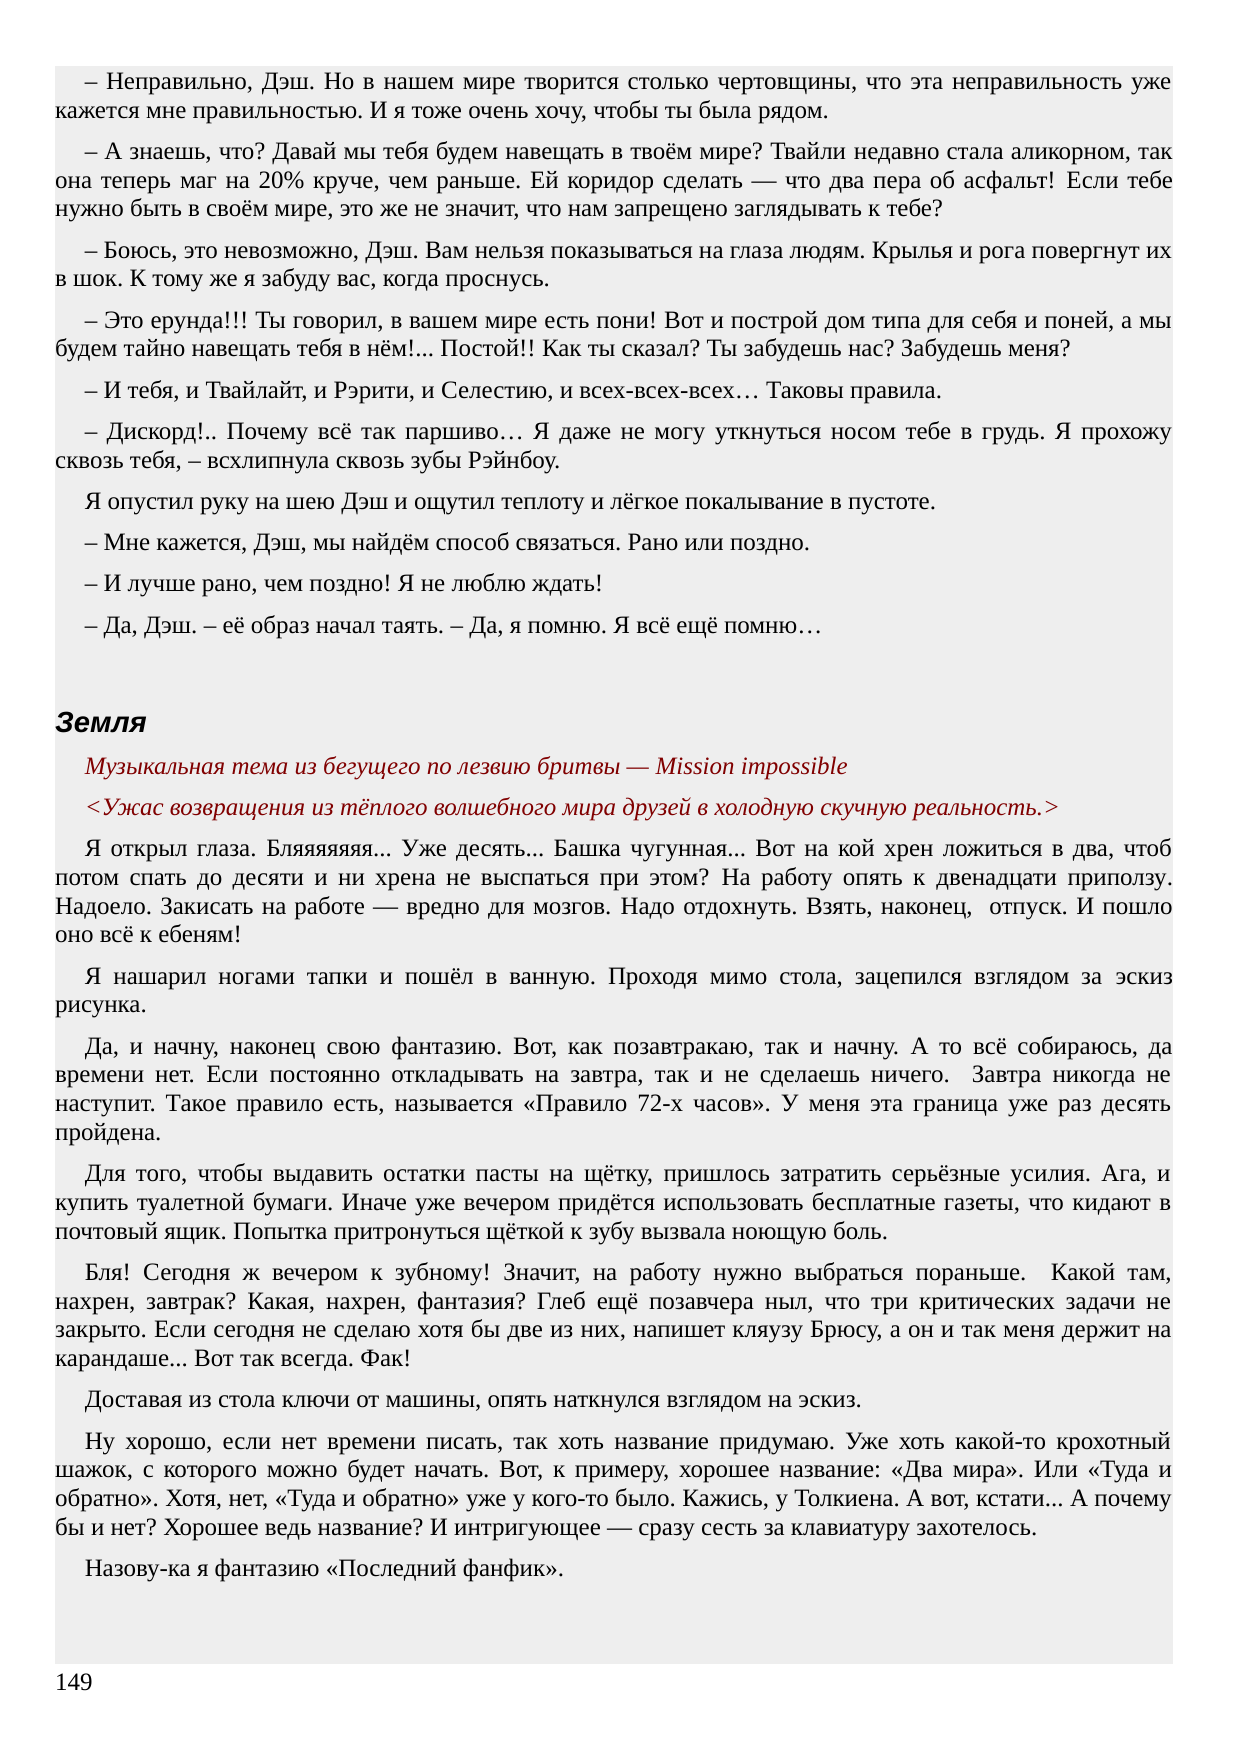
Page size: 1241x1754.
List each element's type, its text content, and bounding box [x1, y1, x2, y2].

text <Ужас возвращения из тёплого волшебного мира друзей в холодную скучную реальность.> [55, 792, 1173, 821]
text – Это ерунда!!! Ты говорил, в вашем мире есть пони! Вот и построй дом типа для себя и поней, а мы будем тайно навещать тебя в нём!... Постой!! Как ты сказал? Ты забудешь нас? Забудешь меня? [55, 305, 1173, 362]
text Для того, чтобы выдавить остатки пасты на щётку, пришлось затратить серьёзные усилия. Ага, и купить туалетной бумаги. Иначе уже вечером придётся использовать бесплатные газеты, что кидают в почтовый ящик. Попытка притронуться щёткой к зубу вызвала ноющую боль. [55, 1158, 1173, 1244]
text Назову-ка я фантазию «Последний фанфик». [55, 1553, 1173, 1582]
text – Мне кажется, Дэш, мы найдём способ связаться. Рано или поздно. [55, 527, 1173, 556]
text Музыкальная тема из бегущего по лезвию бритвы — Mission impossible [55, 751, 1173, 779]
subtitle Земля [55, 705, 1173, 738]
text – Да, Дэш. – её образ начал таять. – Да, я помню. Я всё ещё помню… [55, 610, 1173, 638]
text – А знаешь, что? Давай мы тебя будем навещать в твоём мире? Твайли недавно стала аликорном, так она теперь маг на 20% круче, чем раньше. Ей коридор сделать — что два пера об асфальт! Если тебе нужно быть в своём мире, это же не значит, что нам запрещено заглядывать к тебе? [55, 136, 1173, 222]
text – Дискорд!.. Почему всё так паршиво… Я даже не могу уткнуться носом тебе в грудь. Я прохожу сквозь тебя, – всхлипнула сквозь зубы Рэйнбоу. [55, 416, 1173, 473]
text Бля! Сегодня ж вечером к зубному! Значит, на работу нужно выбраться пораньше. Какой там, нахрен, завтрак? Какая, нахрен, фантазия? Глеб ещё позавчера ныл, что три критических задачи не закрыто. Если сегодня не сделаю хотя бы две из них, напишет кляузу Брюсу, а он и так меня держит на карандаше... Вот так всегда. Фак! [55, 1257, 1173, 1372]
text – И лучше рано, чем поздно! Я не люблю ждать! [55, 568, 1173, 597]
text – Неправильно, Дэш. Но в нашем мире творится столько чертовщины, что эта неправильность уже кажется мне правильностью. И я тоже очень хочу, чтобы ты была рядом. [55, 66, 1173, 123]
text – И тебя, и Твайлайт, и Рэрити, и Селестию, и всех-всех-всех… Таковы правила. [55, 375, 1173, 403]
text Я опустил руку на шею Дэш и ощутил теплоту и лёгкое покалывание в пустоте. [55, 486, 1173, 515]
text Я открыл глаза. Бляяяяяяя... Уже десять... Башка чугунная... Вот на кой хрен ложиться в два, чтоб потом спать до десяти и ни хрена не выспаться при этом? На работу опять к двенадцати приползу. Надоело. Закисать на работе — вредно для мозгов. Надо отдохнуть. Взять, наконец, отпуск. И пошло оно всё к ебеням! [55, 833, 1173, 948]
text – Боюсь, это невозможно, Дэш. Вам нельзя показываться на глаза людям. Крылья и рога повергнут их в шок. К тому же я забуду вас, когда проснусь. [55, 235, 1173, 292]
text Я нашарил ногами тапки и пошёл в ванную. Проходя мимо стола, зацепился взглядом за эскиз рисунка. [55, 961, 1173, 1018]
text Доставая из стола ключи от машины, опять наткнулся взглядом на эскиз. [55, 1384, 1173, 1413]
text Да, и начну, наконец свою фантазию. Вот, как позавтракаю, так и начну. А то всё собираюсь, да времени нет. Если постоянно откладывать на завтра, так и не сделаешь ничего. Завтра никогда не наступит. Такое правило есть, называется «Правило 72-х часов». У меня эта граница уже раз десять пройдена. [55, 1031, 1173, 1146]
text Ну хорошо, если нет времени писать, так хоть название придумаю. Уже хоть какой-то крохотный шажок, с которого можно будет начать. Вот, к примеру, хорошее название: «Два мира». Или «Туда и обратно». Хотя, нет, «Туда и обратно» уже у кого-то было. Кажись, у Толкиена. А вот, кстати... А почему бы и нет? Хорошее ведь название? И интригующее — сразу сесть за клавиатуру захотелось. [55, 1426, 1173, 1541]
